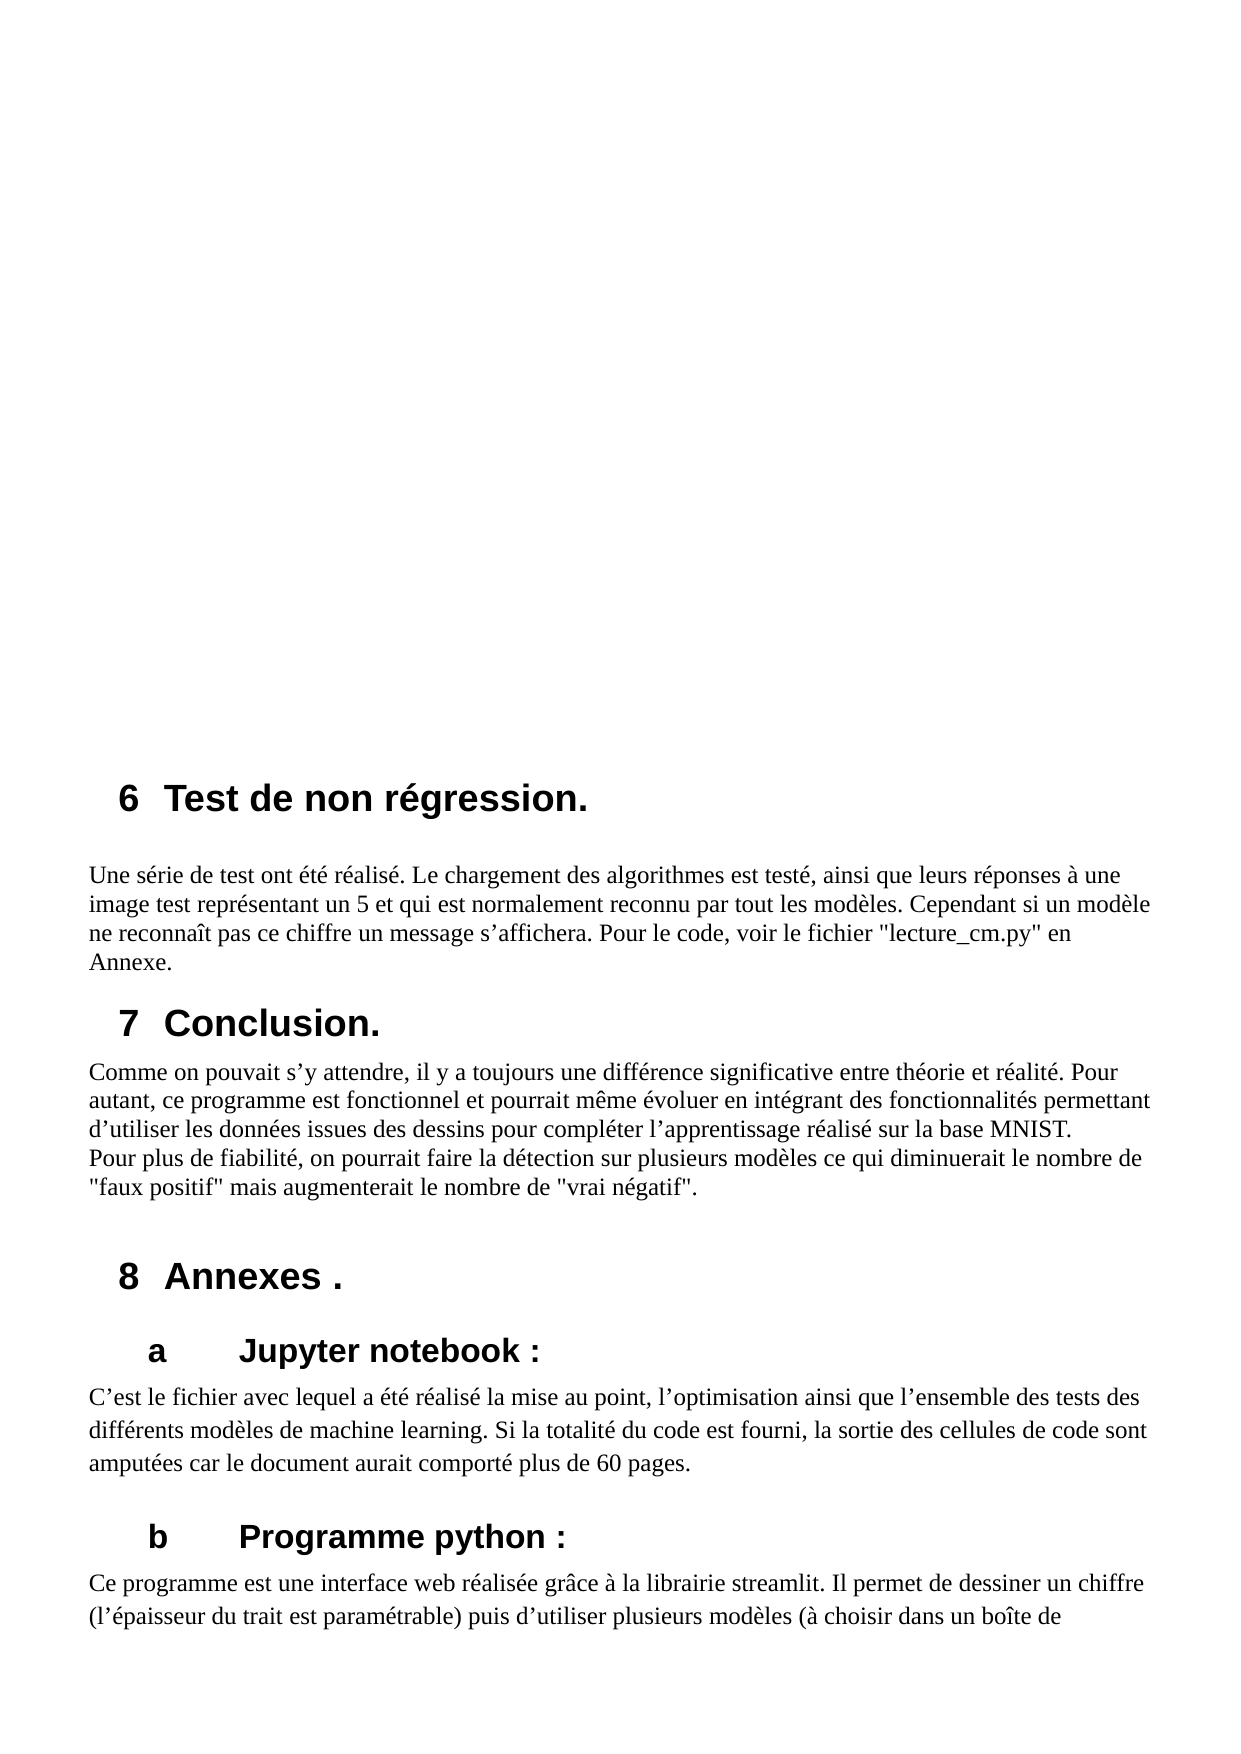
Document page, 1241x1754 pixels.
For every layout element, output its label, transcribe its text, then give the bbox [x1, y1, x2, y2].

text C’est le fichier avec lequel a été réalisé la mise au point, l’optimisation ainsi que l’ensemble des tests des différents modèles de machine learning. Si la totalité du code est fourni, la sortie des cellules de code sont amputées car le document aurait comporté plus de 60 pages. [88, 1382, 1152, 1477]
text Une série de test ont été réalisé. Le chargement des algorithmes est testé, ainsi que leurs réponses à une image test représentant un 5 et qui est normalement reconnu par tout les modèles. Cependant si un modèle ne reconnaît pas ce chiffre un message s’affichera. Pour le code, voir le fichier "lecture_cm.py" en Annexe. [88, 861, 1152, 976]
text Ce programme est une interface web réalisée grâce à la librairie streamlit. Il permet de dessiner un chiffre (l’épaisseur du trait est paramétrable) puis d’utiliser plusieurs modèles (à choisir dans un boîte de [88, 1568, 1152, 1630]
text Comme on pouvait s’y attendre, il y a toujours une différence significative entre théorie et réalité. Pour autant, ce programme est fonctionnel et pourrait même évoluer en intégrant des fonctionnalités permettant d’utiliser les données issues des dessins pour compléter l’apprentissage réalisé sur la base MNIST. [88, 1057, 1152, 1143]
subtitle Jupyter notebook : [88, 1331, 1152, 1370]
subtitle Conclusion. [88, 1001, 1152, 1044]
subtitle Programme python : [88, 1517, 1152, 1555]
subtitle Test de non régression. [88, 776, 1152, 819]
text Pour plus de fiabilité, on pourrait faire la détection sur plusieurs modèles ce qui diminuerait le nombre de "faux positif" mais augmenterait le nombre de "vrai négatif". [88, 1143, 1152, 1200]
subtitle Annexes . [88, 1254, 1152, 1298]
